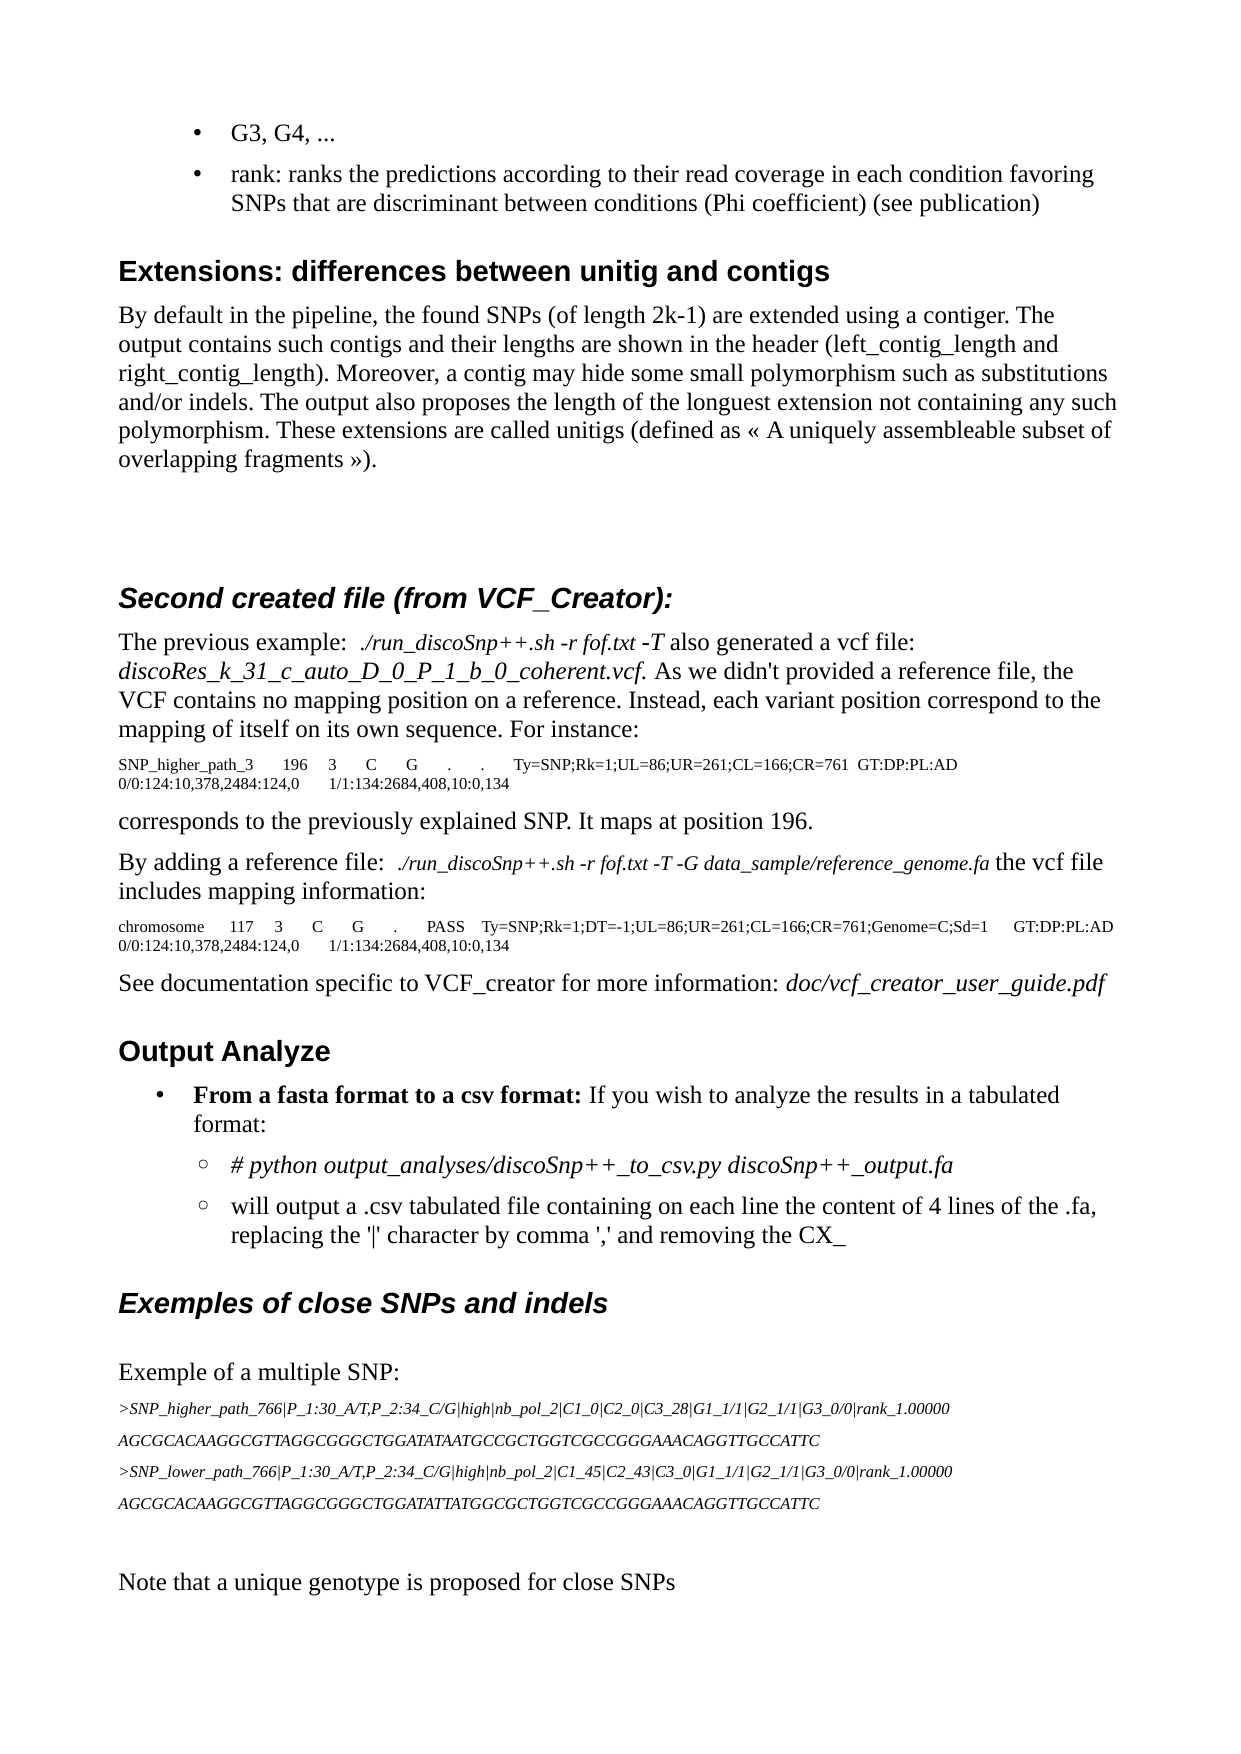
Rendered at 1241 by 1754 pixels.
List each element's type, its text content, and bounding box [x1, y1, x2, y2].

subtitle Exemples of close SNPs and indels [118, 1286, 1122, 1320]
text SNP_higher_path_3 196 3 C G . . Ty=SNP;Rk=1;UL=86;UR=261;CL=166;CR=761 GT:DP:PL:AD 0/0:124:10,378,2484:124,0 1/1:134:2684,408,10:0,134 [118, 755, 1122, 793]
list rank: ranks the predictions according to their read coverage in each condition favoring SNPs that are discriminant between conditions (Phi coefficient) (see publication) [193, 159, 1122, 217]
text Exemple of a multiple SNP: [118, 1357, 1122, 1386]
text See documentation specific to VCF_creator for more information: doc/vcf_creator_user_guide.pdf [118, 968, 1122, 997]
list AGCGCACAAGGCGTTAGGCGGGCTGGATATAATGCCGCTGGTCGCCGGGAAACAGGTTGCCATTC [81, 1430, 1122, 1449]
text Note that a unique genotype is proposed for close SNPs [118, 1567, 1122, 1595]
list # python output_analyses/discoSnp++_to_csv.py discoSnp++_output.fa [193, 1150, 1122, 1179]
list >SNP_higher_path_766|P_1:30_A/T,P_2:34_C/G|high|nb_pol_2|C1_0|C2_0|C3_28|G1_1/1|G2_1/1|G3_0/0|rank_1.00000 [81, 1399, 1122, 1418]
text The previous example: ./run_discoSnp++.sh -r fof.txt -T also generated a vcf file: discoRes_k_31_c_auto_D_0_P_1_b_0_coherent.vcf. As we didn't provided a reference file, the VCF contains no mapping position on a reference. Instead, each variant position correspond to the mapping of itself on its own sequence. For instance: [118, 627, 1122, 742]
list AGCGCACAAGGCGTTAGGCGGGCTGGATATTATGGCGCTGGTCGCCGGGAAACAGGTTGCCATTC [81, 1494, 1122, 1513]
text corresponds to the previously explained SNP. It maps at position 196. [118, 806, 1122, 834]
list From a fasta format to a csv format: If you wish to analyze the results in a tabulated format: [156, 1080, 1122, 1138]
text chromosome 117 3 C G . PASS Ty=SNP;Rk=1;DT=-1;UL=86;UR=261;CL=166;CR=761;Genome=C;Sd=1 GT:DP:PL:AD 0/0:124:10,378,2484:124,0 1/1:134:2684,408,10:0,134 [118, 917, 1122, 955]
list >SNP_lower_path_766|P_1:30_A/T,P_2:34_C/G|high|nb_pol_2|C1_45|C2_43|C3_0|G1_1/1|G2_1/1|G3_0/0|rank_1.00000 [81, 1462, 1122, 1481]
text By adding a reference file: ./run_discoSnp++.sh -r fof.txt -T -G data_sample/reference_genome.fa the vcf file includes mapping information: [118, 847, 1122, 904]
subtitle Second created file (from VCF_Creator): [118, 581, 1122, 615]
subtitle Extensions: differences between unitig and contigs [118, 254, 1122, 288]
list G3, G4, ... [193, 118, 1122, 147]
text By default in the pipeline, the found SNPs (of length 2k-1) are extended using a contiger. The output contains such contigs and their lengths are shown in the header (left_contig_length and right_contig_length). Moreover, a contig may hide some small polymorphism such as substitutions and/or indels. The output also proposes the length of the longuest extension not containing any such polymorphism. These extensions are called unitigs (defined as « A uniquely assembleable subset of overlapping fragments »). [118, 300, 1122, 473]
list will output a .csv tabulated file containing on each line the content of 4 lines of the .fa, replacing the '|' character by comma ',' and removing the CX_ [193, 1191, 1122, 1249]
subtitle Output Analyze [118, 1034, 1122, 1068]
